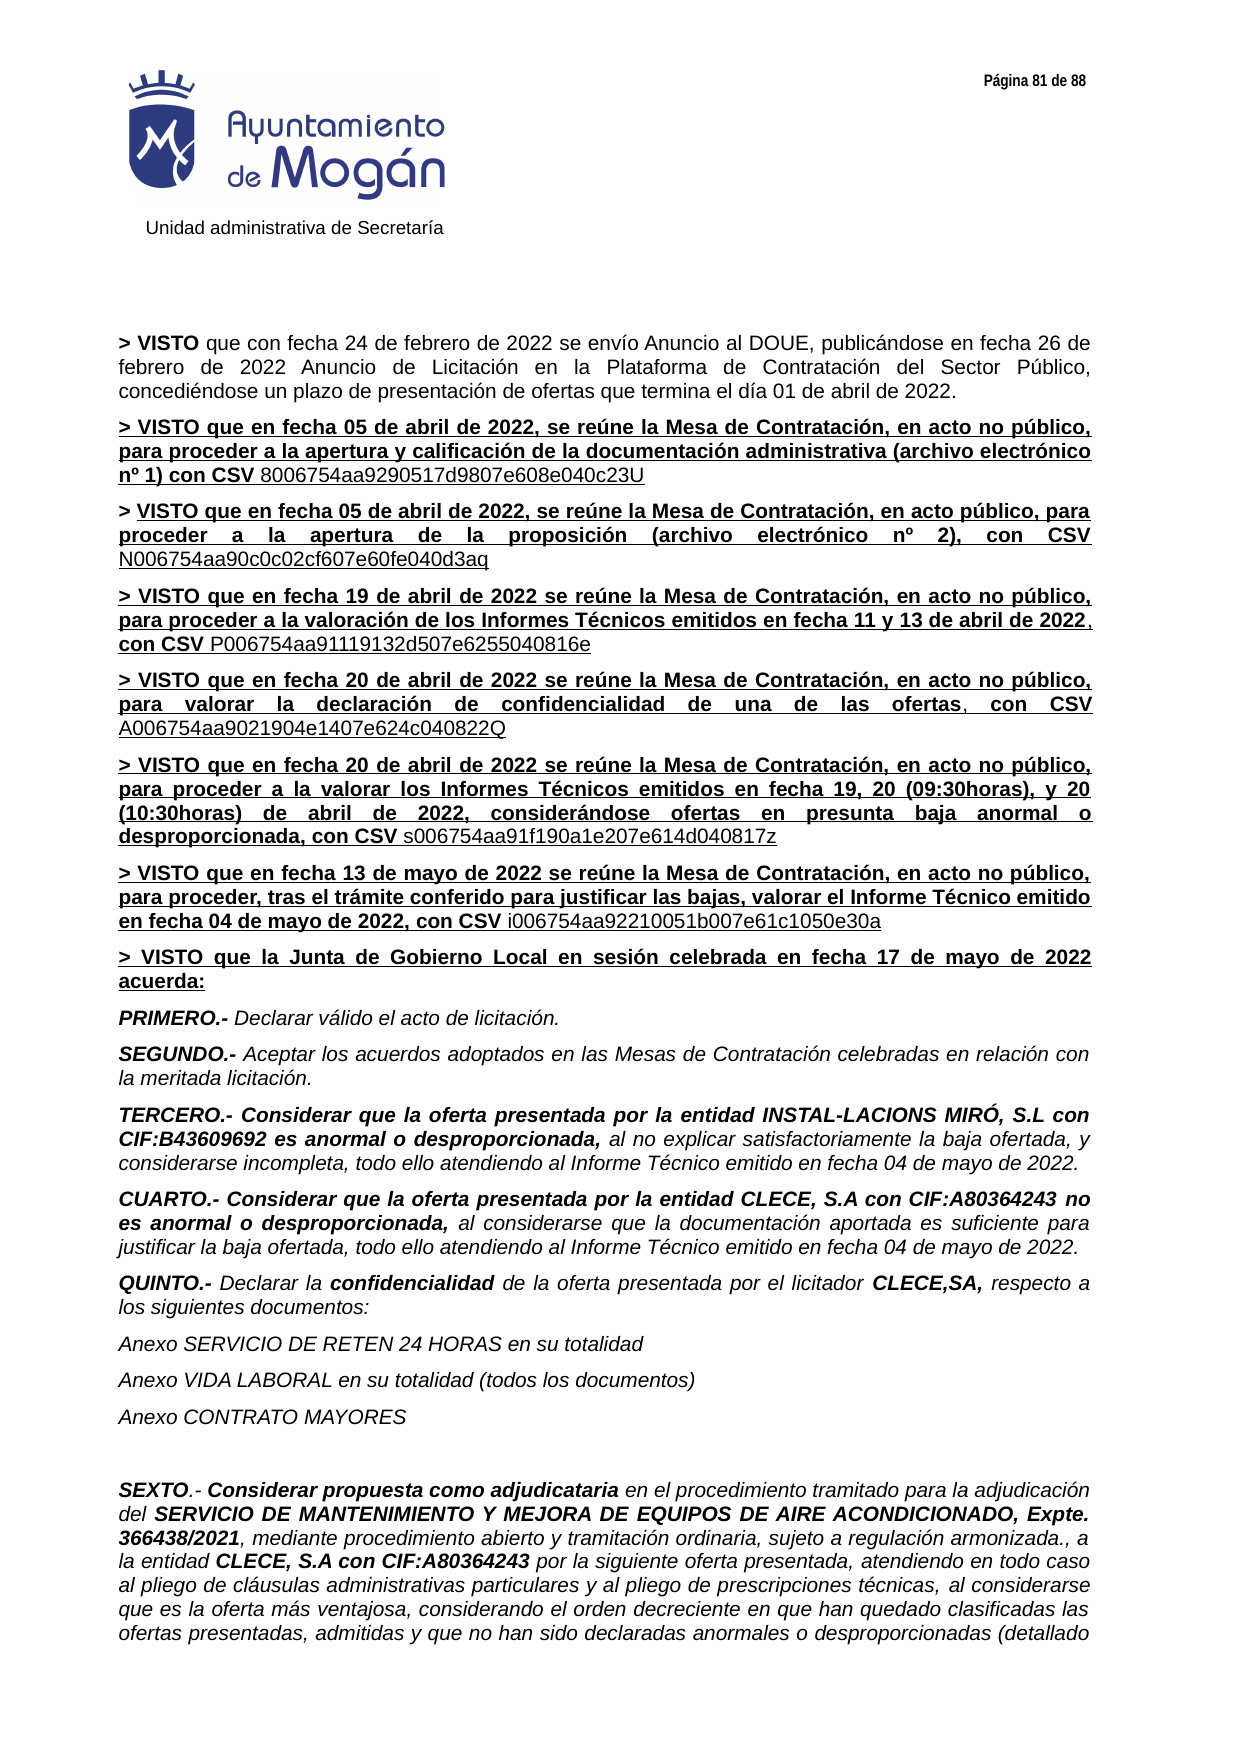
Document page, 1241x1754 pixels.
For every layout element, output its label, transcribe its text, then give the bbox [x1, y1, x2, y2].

text SEXTO.- Considerar propuesta como adjudicataria en el procedimiento tramitado para la adjudicación del SERVICIO DE MANTENIMIENTO Y MEJORA DE EQUIPOS DE AIRE ACONDICIONADO, Expte. 366438/2021, mediante procedimiento abierto y tramitación ordinaria, sujeto a regulación armonizada., a la entidad CLECE, S.A con CIF:A80364243 por la siguiente oferta presentada, atendiendo en todo caso al pliego de cláusulas administrativas particulares y al pliego de prescripciones técnicas, al considerarse que es la oferta más ventajosa, considerando el orden decreciente en que han quedado clasificadas las ofertas presentadas, admitidas y que no han sido declaradas anormales o desproporcionadas (detallado [118, 1477, 1092, 1645]
text en fecha 04 de mayo de 2022, con CSV i006754aa92210051b007e61c1050e30a [118, 907, 1092, 933]
text N006754aa90c0c02cf607e60fe040d3aq [118, 545, 1092, 571]
text para proceder a la valoración de los Informes Técnicos emitidos en fecha 11 y 13 de abril de 2022, [118, 606, 1092, 629]
text > VISTO que la Junta de Gobierno Local en sesión celebrada en fecha 17 de mayo de 2022 [118, 945, 1092, 966]
text Anexo VIDA LABORAL en su totalidad (todos los documentos) [118, 1368, 1092, 1392]
text QUINTO.- Declarar la confidencialidad de la oferta presentada por el licitador CLECE,SA, respecto a los siguientes documentos: [118, 1271, 1092, 1319]
text > VISTO que en fecha 05 de abril de 2022, se reúne la Mesa de Contratación, en acto público, para proceder a la apertura de la proposición (archivo electrónico nº 2), con CSV [118, 499, 1092, 544]
text > VISTO que en fecha 13 de mayo de 2022 se reúne la Mesa de Contratación, en acto no público, para proceder, tras el trámite conferido para justificar las bajas, valorar el Informe Técnico emitido [118, 861, 1092, 906]
text > VISTO que en fecha 05 de abril de 2022, se reúne la Mesa de Contratación, en acto no público, [118, 415, 1092, 436]
text desproporcionada, con CSV s006754aa91f190a1e207e614d040817z [118, 822, 1092, 848]
text > VISTO que en fecha 20 de abril de 2022 se reúne la Mesa de Contratación, en acto no público, [118, 668, 1092, 689]
picture [128, 70, 445, 206]
text nº 1) con CSV 8006754aa9290517d9807e608e040c23U [118, 461, 1092, 487]
text TERCERO.- Considerar que la oferta presentada por la entidad INSTAL-LACIONS MIRÓ, S.L con CIF:B43609692 es anormal o desproporcionada, al no explicar satisfactoriamente la baja ofertada, y considerarse incompleta, todo ello atendiendo al Informe Técnico emitido en fecha 04 de mayo de 2022. [118, 1102, 1092, 1174]
text SEGUNDO.- Aceptar los acuerdos adoptados en las Mesas de Contratación celebradas en relación con la meritada licitación. [118, 1042, 1092, 1090]
text > VISTO que en fecha 20 de abril de 2022 se reúne la Mesa de Contratación, en acto no público, [118, 752, 1092, 773]
text Anexo SERVICIO DE RETEN 24 HORAS en su totalidad [118, 1332, 1092, 1356]
text > VISTO que con fecha 24 de febrero de 2022 se envío Anuncio al DOUE, publicándose en fecha 26 de febrero de 2022 Anuncio de Licitación en la Plataforma de Contratación del Sector Público, concediéndose un plazo de presentación de ofertas que termina el día 01 de abril de 2022. [118, 331, 1092, 402]
text para proceder a la valorar los Informes Técnicos emitidos en fecha 19, 20 (09:30horas), y 20 (10:30horas) de abril de 2022, considerándose ofertas en presunta baja anormal o [118, 774, 1092, 821]
text acuerda: [118, 967, 1092, 993]
text CUARTO.- Considerar que la oferta presentada por la entidad CLECE, S.A con CIF:A80364243 no es anormal o desproporcionada, al considerarse que la documentación aportada es suficiente para justificar la baja ofertada, todo ello atendiendo al Informe Técnico emitido en fecha 04 de mayo de 2022. [118, 1187, 1092, 1259]
text para valorar la declaración de confidencialidad de una de las ofertas, con CSV [118, 690, 1092, 713]
text A006754aa9021904e1407e624c040822Q [118, 714, 1092, 740]
text con CSV P006754aa91119132d507e6255040816e [118, 630, 1092, 656]
text Anexo CONTRATO MAYORES [118, 1404, 1092, 1428]
text PRIMERO.- Declarar válido el acto de licitación. [118, 1006, 1092, 1029]
text > VISTO que en fecha 19 de abril de 2022 se reúne la Mesa de Contratación, en acto no público, [118, 584, 1092, 605]
text para proceder a la apertura y calificación de la documentación administrativa (archivo electrónico [118, 437, 1092, 460]
